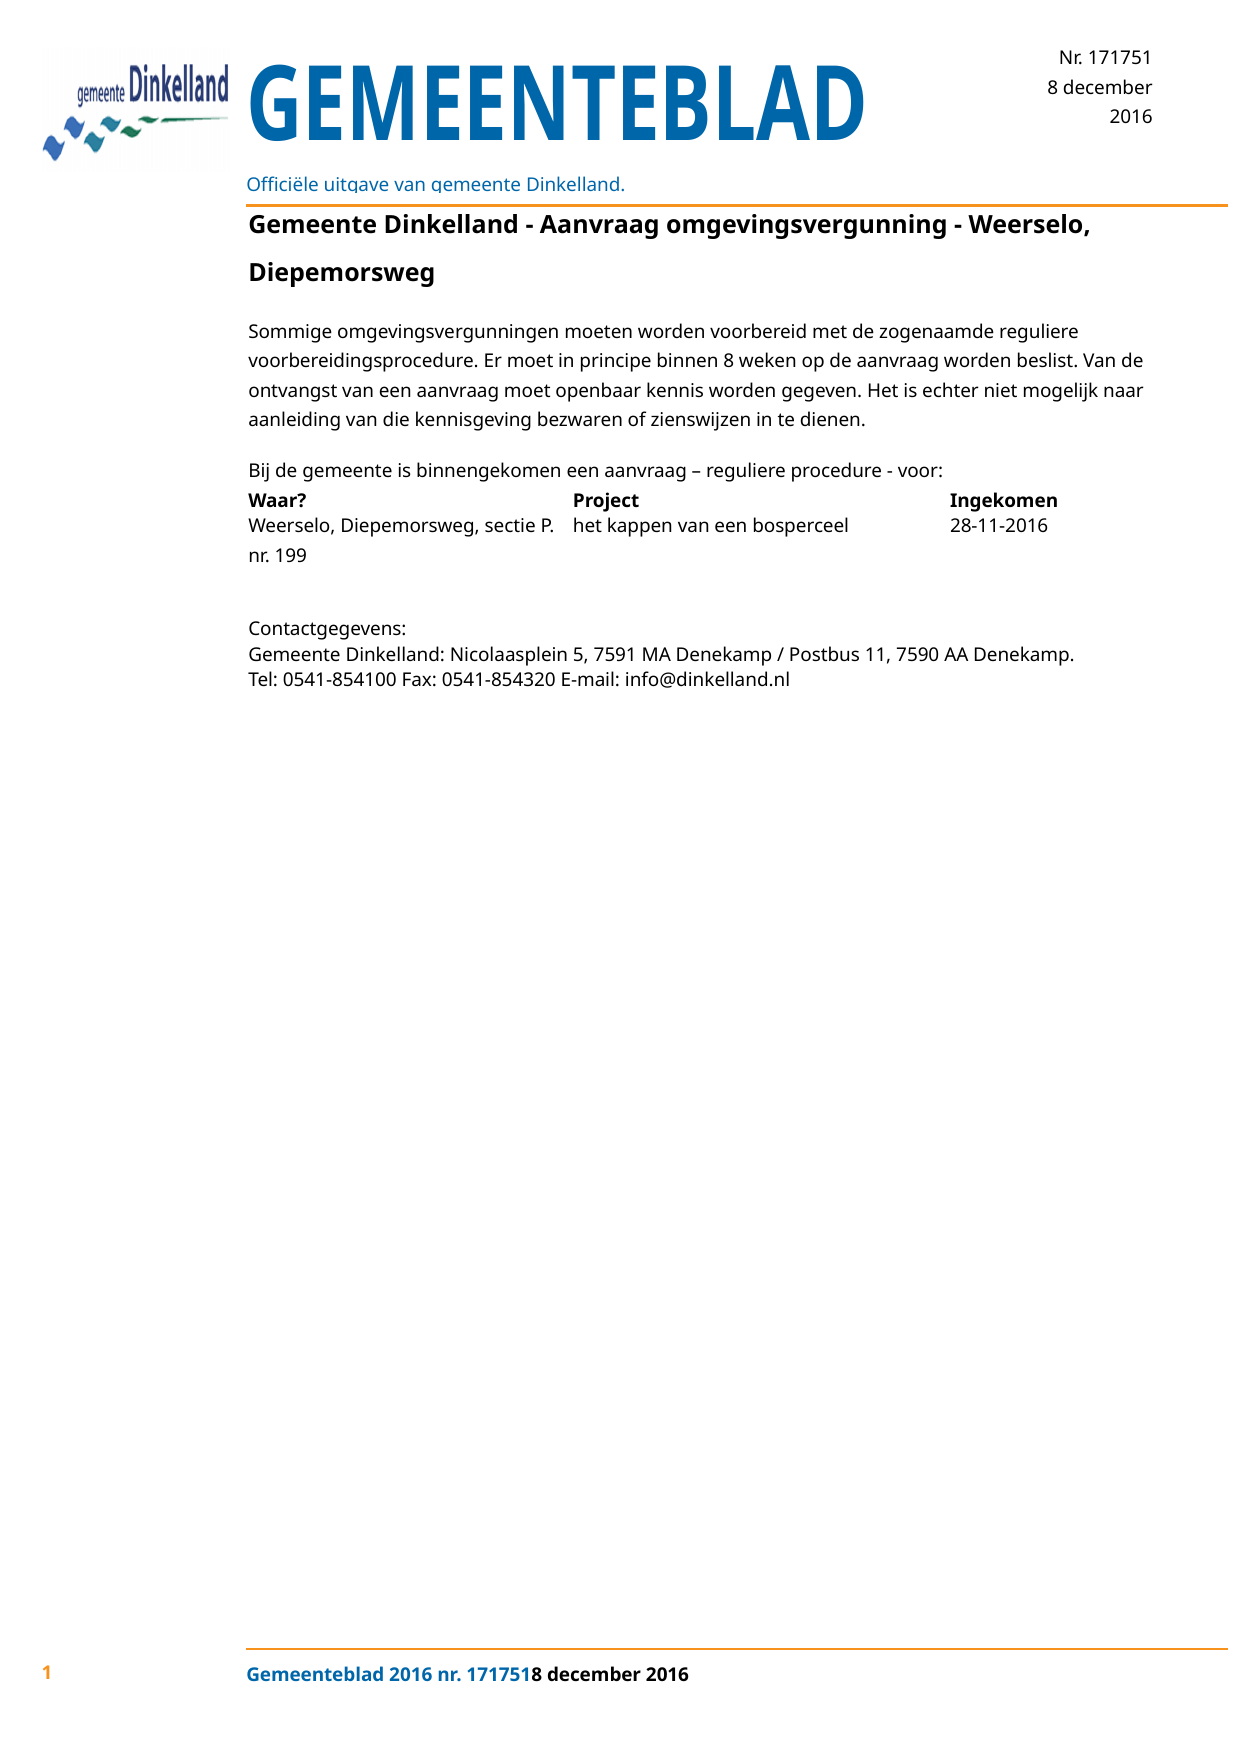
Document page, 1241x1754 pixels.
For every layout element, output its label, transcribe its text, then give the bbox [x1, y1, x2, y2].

text Bij de gemeente is binnengekomen een aanvraag – reguliere procedure - voor: [248, 457, 1152, 483]
text Gemeente Dinkelland - Aanvraag omgevingsvergunning - Weerselo, Diepemorsweg [248, 207, 1152, 288]
table_header Project [573, 487, 950, 512]
text Gemeente Dinkelland: Nicolaasplein 5, 7591 MA Denekamp / Postbus 11, 7590 AA Denekamp. [248, 641, 1152, 666]
table_header Ingekomen [950, 487, 1152, 512]
table_cell Weerselo, Diepemorsweg, sectie P. nr. 199 [248, 513, 573, 568]
text Tel: 0541-854100 Fax: 0541-854320 E-mail: info@dinkelland.nl [248, 666, 1152, 692]
text Sommige omgevingsvergunningen moeten worden voorbereid met de zogenaamde reguliere voorbereidingsprocedure. Er moet in principe binnen 8 weken op de aanvraag worden beslist. Van de ontvangst van een aanvraag moet openbaar kennis worden gegeven. Het is echter niet mogelijk naar aanleiding van die kennisgeving bezwaren of zienswijzen in te dienen. [248, 318, 1152, 432]
table_cell 28-11-2016 [950, 513, 1152, 568]
table_header Waar? [248, 487, 573, 512]
text Contactgegevens: [248, 615, 1152, 641]
table_cell het kappen van een bosperceel [573, 513, 950, 568]
picture [41, 47, 231, 172]
